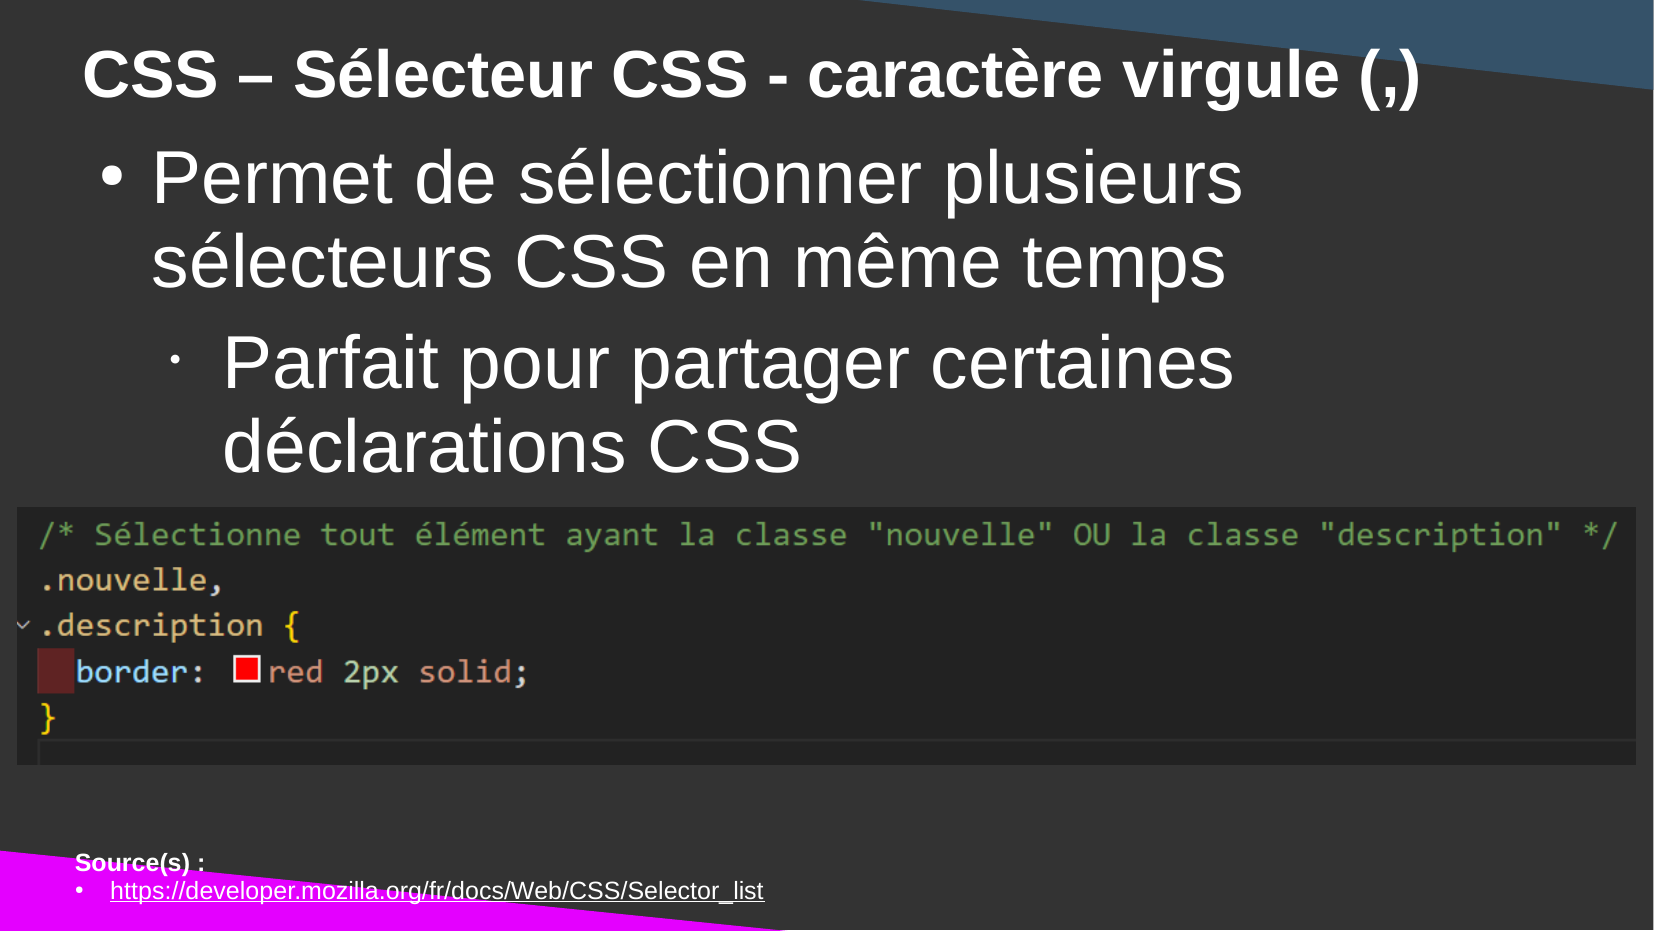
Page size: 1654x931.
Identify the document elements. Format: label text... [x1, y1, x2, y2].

text_box Source(s) : https://developer.mozilla.org/fr/docs/Web/CSS/Selector_list [60, 841, 1546, 913]
text_box [0, 850, 788, 931]
list Permet de sélectionner plusieurs sélecteurs CSS en même temps Parfait pour partager certaines déclarations CSS [80, 135, 1605, 497]
text_box [858, 0, 1654, 90]
picture [17, 507, 1636, 765]
title CSS – Sélecteur CSS - caractère virgule (,) [82, 37, 1571, 114]
